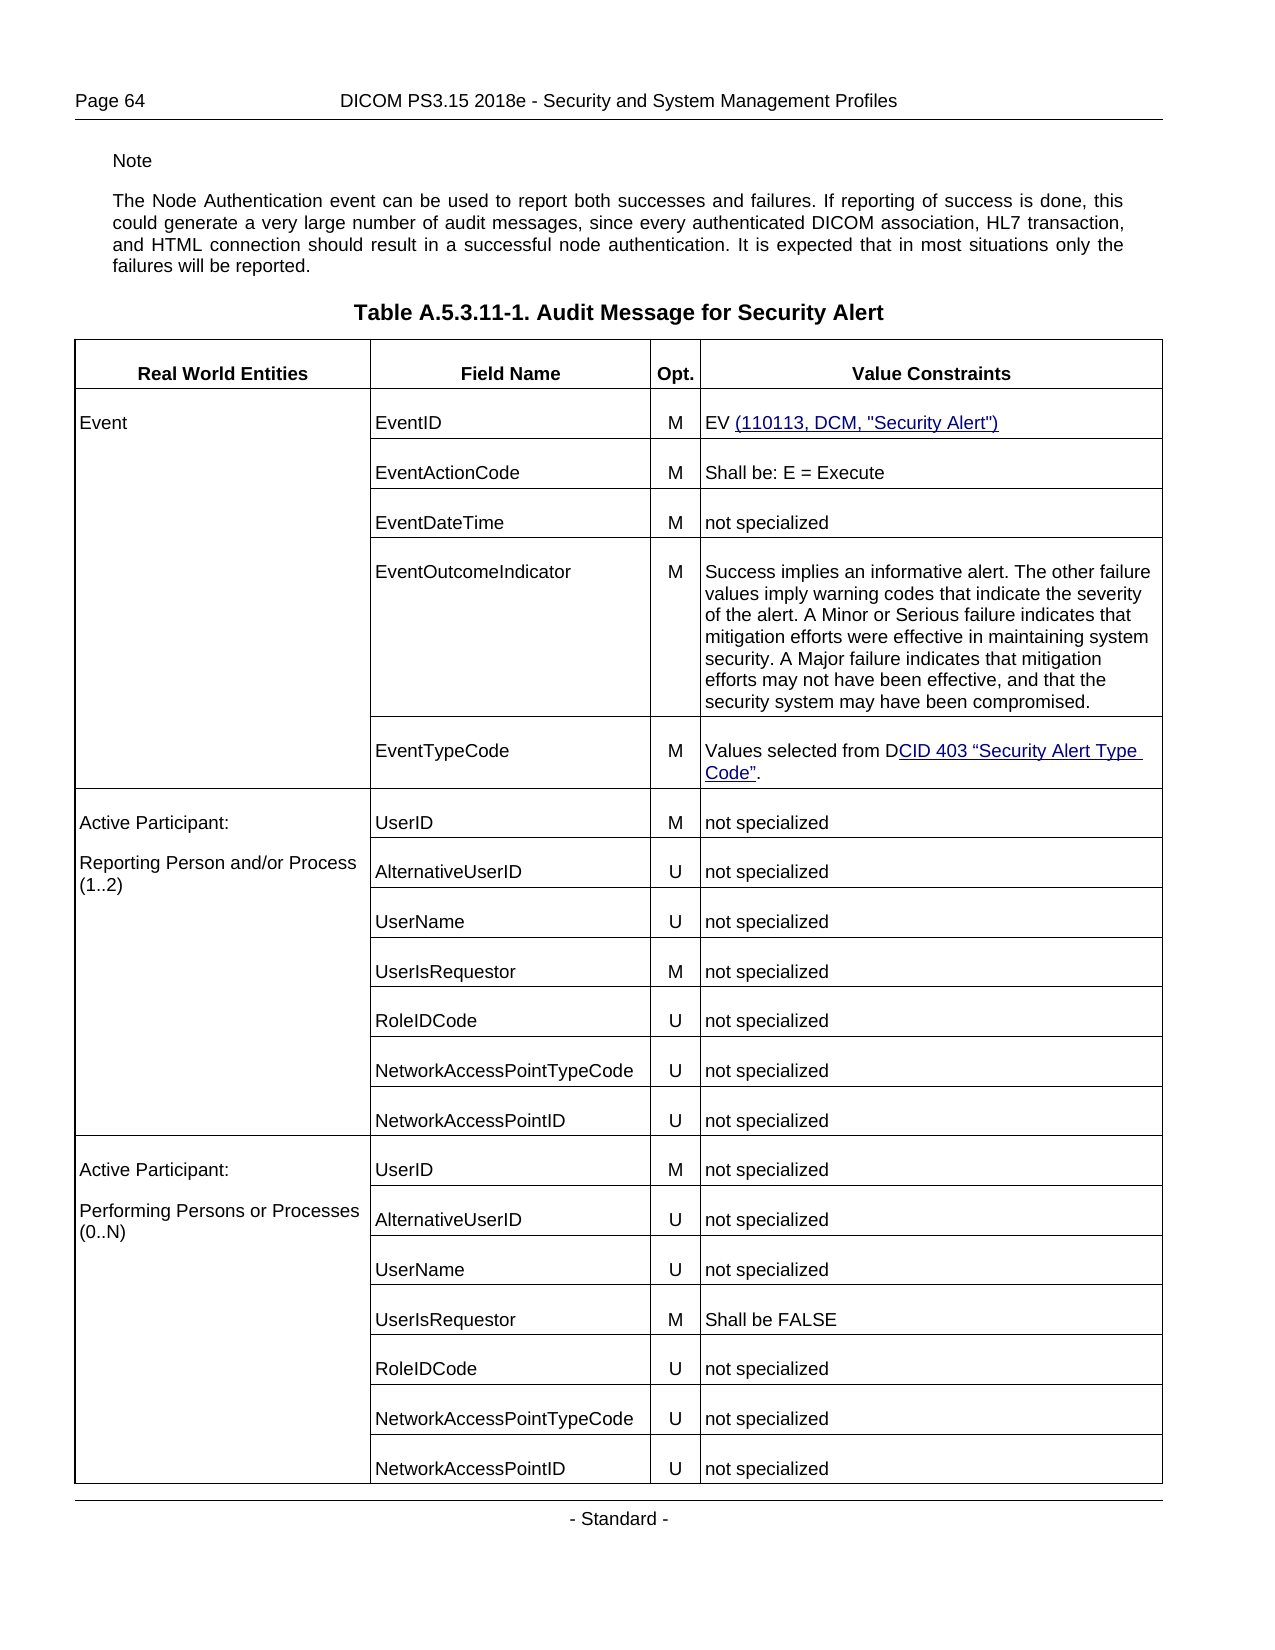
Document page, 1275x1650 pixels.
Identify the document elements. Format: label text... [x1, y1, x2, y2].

table_cell not specialized [701, 489, 1162, 537]
table_cell UserIsRequestor [371, 938, 650, 986]
table_cell not specialized [701, 987, 1162, 1036]
table_cell not specialized [701, 1087, 1162, 1135]
table_cell UserName [371, 888, 650, 937]
table_cell not specialized [701, 789, 1162, 837]
table_cell U [651, 888, 700, 937]
table_header Real World Entities [76, 340, 370, 388]
table_cell Active Participant: Performing Persons or Processes (0..N) [76, 1136, 370, 1483]
table_cell not specialized [701, 1236, 1162, 1284]
table_cell M [651, 1136, 700, 1185]
table_cell Shall be FALSE [701, 1285, 1162, 1334]
table_cell AlternativeUserID [371, 1186, 650, 1235]
table_cell M [651, 938, 700, 986]
table_cell not specialized [701, 1435, 1162, 1483]
table_cell U [651, 838, 700, 887]
table_cell not specialized [701, 838, 1162, 887]
table_cell U [651, 1087, 700, 1135]
table_cell EventActionCode [371, 439, 650, 487]
table_cell EventDateTime [371, 489, 650, 537]
table_cell AlternativeUserID [371, 838, 650, 887]
table_cell M [651, 538, 700, 716]
text Table A.5.3.11-1. Audit Message for Security Alert [75, 299, 1162, 325]
table_cell UserID [371, 789, 650, 837]
table_cell U [651, 1385, 700, 1433]
table_cell NetworkAccessPointID [371, 1087, 650, 1135]
table_cell NetworkAccessPointID [371, 1435, 650, 1483]
table_cell Active Participant: Reporting Person and/or Process (1..2) [76, 789, 370, 1135]
table_header Opt. [651, 340, 700, 388]
table_cell M [651, 717, 700, 787]
table_cell Shall be: E = Execute [701, 439, 1162, 487]
table_cell EventOutcomeIndicator [371, 538, 650, 716]
table_cell Success implies an informative alert. The other failure values imply warning codes that indicate the severity of the alert. A Minor or Serious failure indicates that mitigation efforts were effective in maintaining system security. A Major failure indicates that mitigation efforts may not have been effective, and that the security system may have been compromised. [701, 538, 1162, 716]
table_cell UserName [371, 1236, 650, 1284]
table_cell Event [76, 389, 370, 787]
table_cell M [651, 789, 700, 837]
table_cell not specialized [701, 1037, 1162, 1086]
table_cell U [651, 1186, 700, 1235]
table_cell not specialized [701, 1385, 1162, 1433]
table_cell not specialized [701, 938, 1162, 986]
table_cell RoleIDCode [371, 987, 650, 1036]
table_cell NetworkAccessPointTypeCode [371, 1037, 650, 1086]
table_cell UserID [371, 1136, 650, 1185]
table_cell U [651, 1236, 700, 1284]
table_cell not specialized [701, 1335, 1162, 1384]
table_cell not specialized [701, 1186, 1162, 1235]
table_cell not specialized [701, 1136, 1162, 1185]
table_cell M [651, 489, 700, 537]
table_cell EventTypeCode [371, 717, 650, 787]
table_cell Values selected from DCID 403 “Security Alert Type Code”. [701, 717, 1162, 787]
table_cell U [651, 1335, 700, 1384]
table_cell NetworkAccessPointTypeCode [371, 1385, 650, 1433]
table_cell RoleIDCode [371, 1335, 650, 1384]
table_cell EventID [371, 389, 650, 438]
table_cell M [651, 1285, 700, 1334]
table_cell EV (110113, DCM, "Security Alert") [701, 389, 1162, 438]
table_cell M [651, 439, 700, 487]
text The Node Authentication event can be used to report both successes and failures. If reporting of success is done, this could generate a very large number of audit messages, since every authenticated DICOM association, HL7 transaction, and HTML connection should result in a successful node authentication. It is expected that in most situations only the failures will be reported. [112, 190, 1125, 277]
table_header Value Constraints [701, 340, 1162, 388]
table_header Field Name [371, 340, 650, 388]
table_cell UserIsRequestor [371, 1285, 650, 1334]
table_cell U [651, 1037, 700, 1086]
table_cell U [651, 987, 700, 1036]
text Note [112, 150, 1125, 172]
table_cell M [651, 389, 700, 438]
table_cell not specialized [701, 888, 1162, 937]
table_cell U [651, 1435, 700, 1483]
